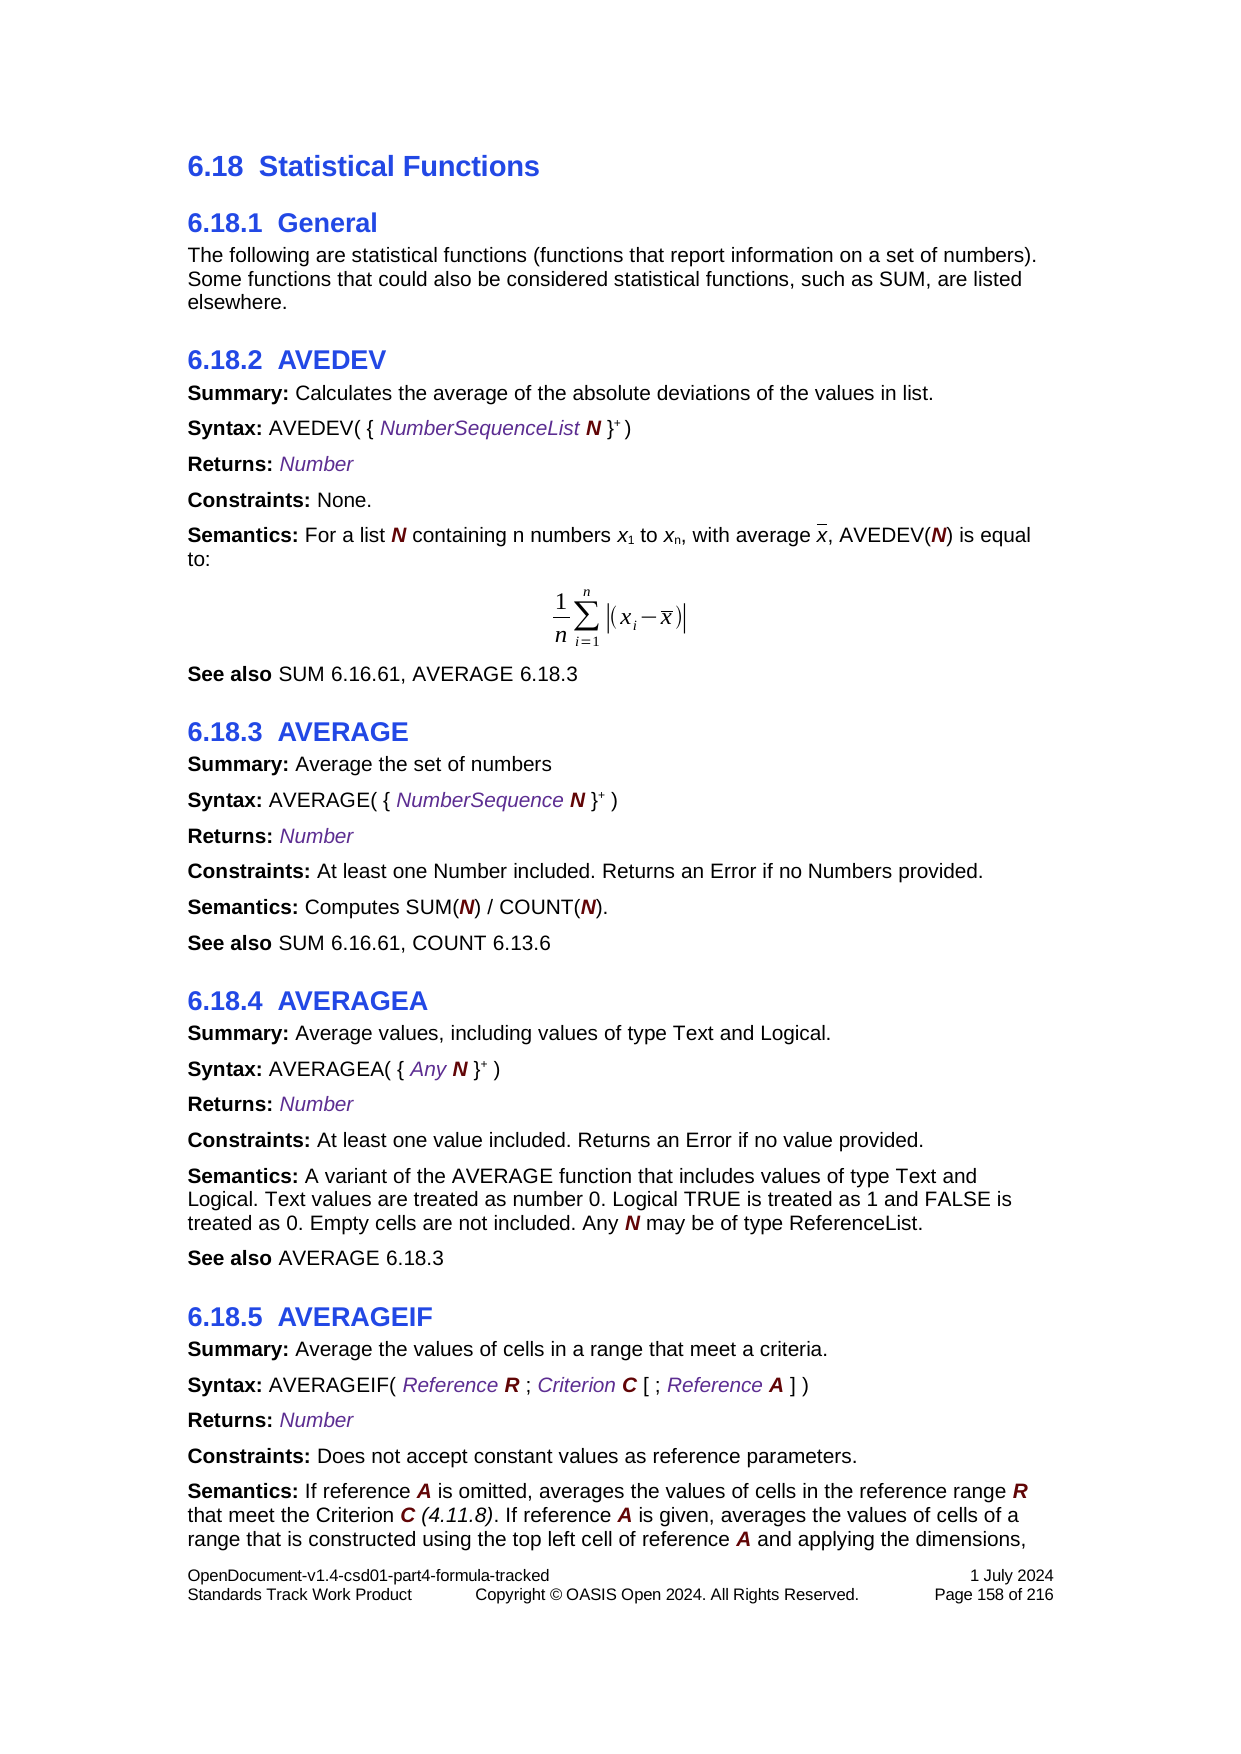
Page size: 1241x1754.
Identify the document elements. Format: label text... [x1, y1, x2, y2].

text The following are statistical functions (functions that report information on a set of numbers). Some functions that could also be considered statistical functions, such as SUM, are listed elsewhere. [187, 243, 1053, 314]
text Constraints: At least one Number included. Returns an Error if no Numbers provided. [187, 860, 1053, 883]
text Semantics: A variant of the AVERAGE function that includes values of type Text and Logical. Text values are treated as number 0. Logical TRUE is treated as 1 and FALSE is treated as 0. Empty cells are not included. Any N may be of type ReferenceList. [187, 1164, 1053, 1235]
text Syntax: AVERAGE( { NumberSequence N }+ ) [187, 788, 1053, 812]
subtitle General [187, 207, 1053, 237]
text Summary: Calculates the average of the absolute deviations of the values in list. [187, 381, 1053, 405]
text See also SUM 6.16.61, AVERAGE 6.18.3 [187, 662, 1053, 686]
text Summary: Average the values of cells in a range that meet a criteria. [187, 1337, 1053, 1361]
text Syntax: AVEDEV( { NumberSequenceList N }+ ) [187, 417, 1053, 440]
text Returns: Number [187, 824, 1053, 848]
text Returns: Number [187, 452, 1053, 476]
text Summary: Average values, including values of type Text and Logical. [187, 1022, 1053, 1045]
subtitle Statistical Functions [187, 150, 1053, 182]
text Returns: Number [187, 1409, 1053, 1432]
text Syntax: AVERAGEIF( Reference R ; Criterion C [ ; Reference A ] ) [187, 1373, 1053, 1397]
text Semantics: For a list N containing n numbers x1 to xn, with average x, AVEDEV(N) is equal to: [187, 524, 1053, 571]
text See also SUM 6.16.61, COUNT 6.13.6 [187, 931, 1053, 954]
text Syntax: AVERAGEA( { Any N }+ ) [187, 1057, 1053, 1081]
subtitle AVERAGE [187, 717, 1053, 747]
text Constraints: Does not accept constant values as reference parameters. [187, 1444, 1053, 1468]
text Semantics: If reference A is omitted, averages the values of cells in the reference range R that meet the Criterion C (4.11.8). If reference A is given, averages the values of cells of a range that is constructed using the top left cell of reference A and applying the dimensions, [187, 1480, 1053, 1551]
subtitle AVERAGEIF [187, 1301, 1053, 1331]
subtitle AVEDEV [187, 345, 1053, 375]
text Returns: Number [187, 1093, 1053, 1116]
text Constraints: None. [187, 488, 1053, 512]
text Semantics: Computes SUM(N) / COUNT(N). [187, 895, 1053, 919]
text Summary: Average the set of numbers [187, 753, 1053, 776]
text See also AVERAGE 6.18.3 [187, 1247, 1053, 1270]
subtitle AVERAGEA [187, 986, 1053, 1016]
text Constraints: At least one value included. Returns an Error if no value provided. [187, 1128, 1053, 1152]
